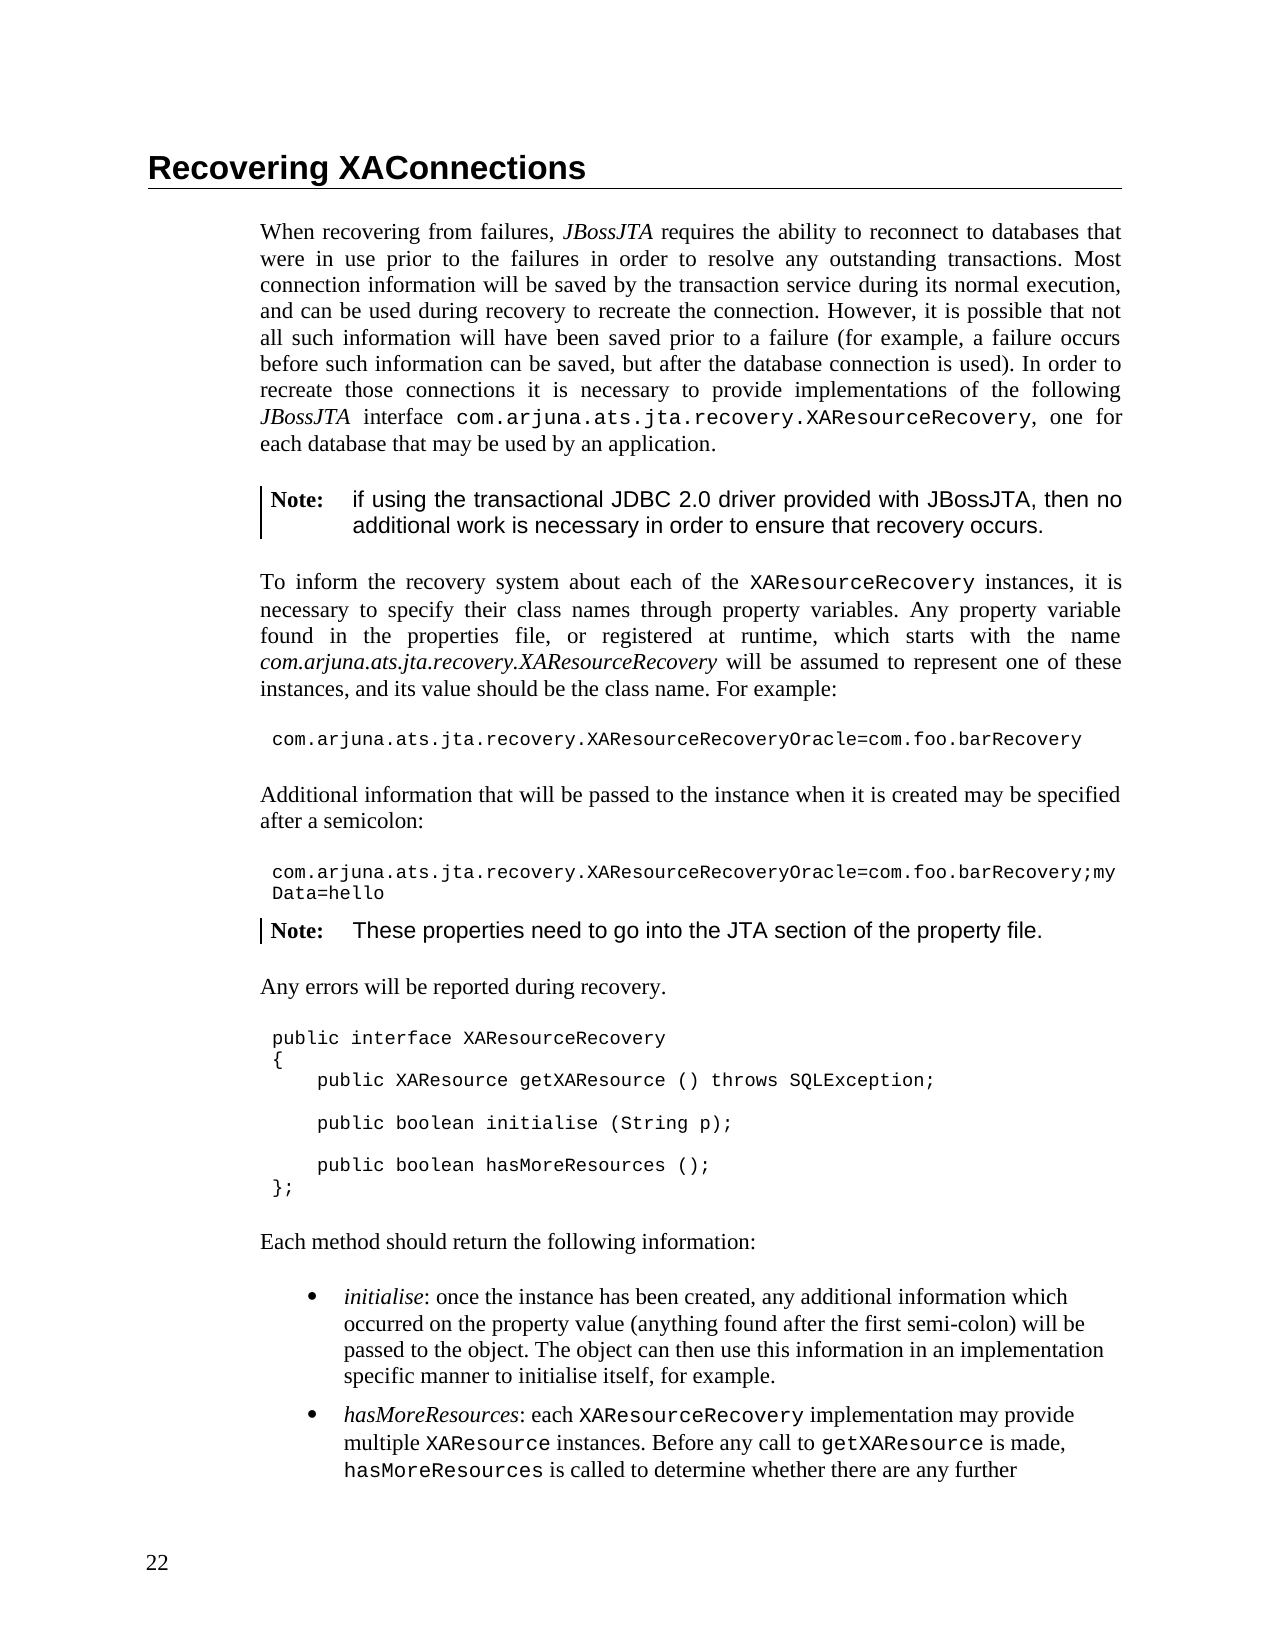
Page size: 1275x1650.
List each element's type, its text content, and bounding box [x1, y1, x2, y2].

list if using the transactional JDBC 2.0 driver provided with JBossJTA, then no additional work is necessary in order to ensure that recovery occurs. [262, 486, 1122, 539]
text public interface XAResourceRecovery { public XAResource getXAResource () throws SQLException; public boolean initialise (String p); public boolean hasMoreResources (); }; [272, 1029, 1122, 1199]
text Additional information that will be passed to the instance when it is created may be specified after a semicolon: [260, 781, 1122, 833]
text To inform the recovery system about each of the XAResourceRecovery instances, it is necessary to specify their class names through property variables. Any property variable found in the properties file, or registered at runtime, which starts with the name com.arjuna.ats.jta.recovery.XAResourceRecovery will be assumed to represent one of these instances, and its value should be the class name. For example: [260, 568, 1122, 701]
list initialise: once the instance has been created, any additional information which occurred on the property value (anything found after the first semi-colon) will be passed to the object. The object can then use this information in an implementation specific manner to initialise itself, for example. [308, 1283, 1122, 1389]
text com.arjuna.ats.jta.recovery.XAResourceRecoveryOracle=com.foo.barRecovery [272, 730, 1122, 751]
subtitle Recovering XAConnections [148, 148, 1122, 188]
list These properties need to go into the JTA section of the property file. [260, 917, 1122, 944]
list hasMoreResources: each XAResourceRecovery implementation may provide multiple XAResource instances. Before any call to getXAResource is made, hasMoreResources is called to determine whether there are any further [308, 1401, 1122, 1484]
text Each method should return the following information: [260, 1228, 1122, 1254]
text Any errors will be reported during recovery. [260, 973, 1122, 999]
text com.arjuna.ats.jta.recovery.XAResourceRecoveryOracle=com.foo.barRecovery;myData=hello [272, 862, 1122, 905]
text When recovering from failures, JBossJTA requires the ability to reconnect to databases that were in use prior to the failures in order to resolve any outstanding transactions. Most connection information will be saved by the transaction service during its normal execution, and can be used during recovery to recreate the connection. However, it is possible that not all such information will have been saved prior to a failure (for example, a failure occurs before such information can be saved, but after the database connection is used). In order to recreate those connections it is necessary to provide implementations of the following JBossJTA interface com.arjuna.ats.jta.recovery.XAResourceRecovery, one for each database that may be used by an application. [260, 218, 1122, 457]
